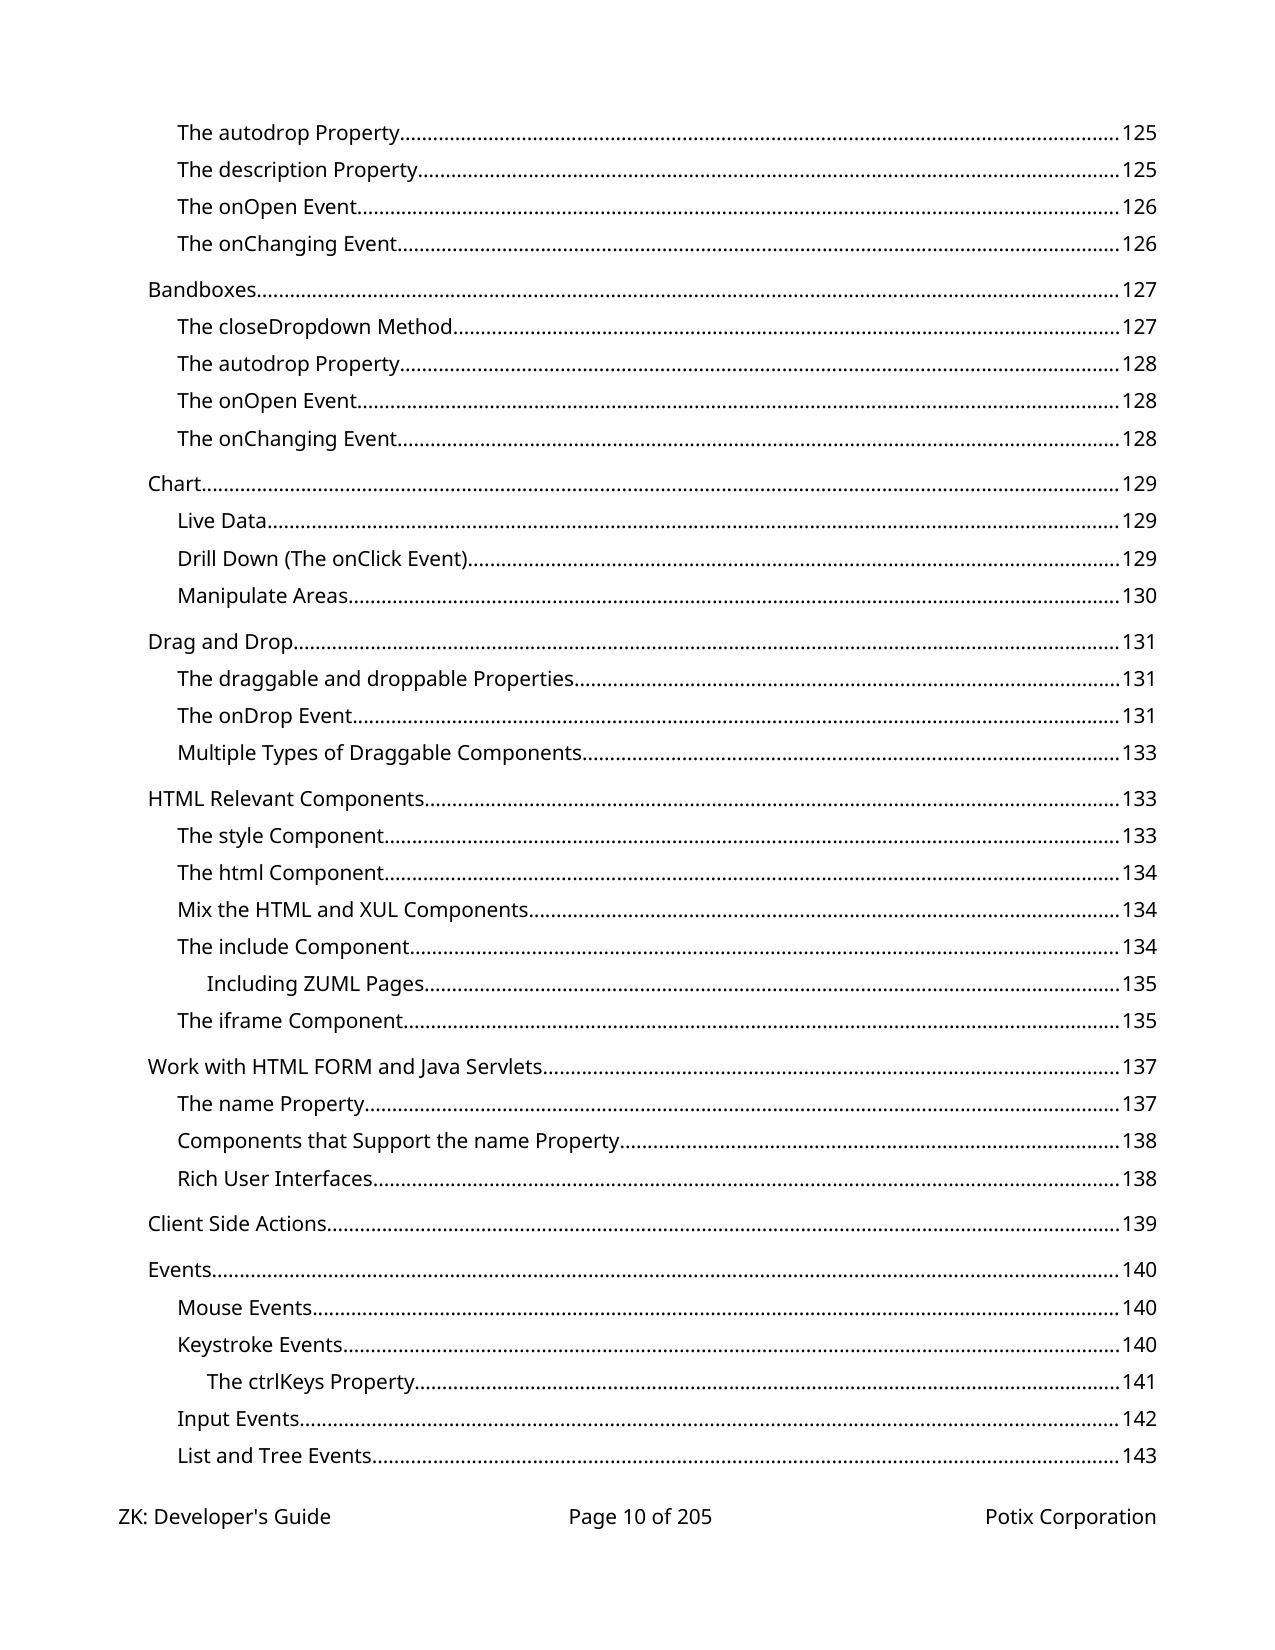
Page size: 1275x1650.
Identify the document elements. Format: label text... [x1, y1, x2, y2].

text HTML Relevant Components 133 [148, 784, 1157, 812]
text Manipulate Areas 130 [177, 581, 1157, 609]
text Drag and Drop 131 [148, 627, 1157, 655]
text List and Tree Events 143 [177, 1441, 1157, 1469]
text Chart 129 [148, 469, 1157, 498]
text Rich User Interfaces 138 [177, 1164, 1157, 1192]
text Drill Down (The onClick Event) 129 [177, 544, 1157, 572]
text The include Component 134 [177, 932, 1157, 961]
text Mix the HTML and XUL Components 134 [177, 895, 1157, 923]
text The autodrop Property 125 [177, 118, 1157, 146]
text The onDrop Event 131 [177, 701, 1157, 729]
text Multiple Types of Draggable Components 133 [177, 738, 1157, 766]
text The draggable and droppable Properties 131 [177, 664, 1157, 692]
text The html Component 134 [177, 858, 1157, 886]
text Bandboxes 127 [148, 275, 1157, 303]
text Live Data 129 [177, 507, 1157, 535]
text Including ZUML Pages 135 [207, 969, 1157, 998]
text The onOpen Event 126 [177, 192, 1157, 221]
text The closeDropdown Method 127 [177, 312, 1157, 341]
text The onChanging Event 126 [177, 229, 1157, 258]
text Components that Support the name Property 138 [177, 1127, 1157, 1155]
text Input Events 142 [177, 1404, 1157, 1432]
text The iframe Component 135 [177, 1006, 1157, 1035]
text The ctrlKeys Property 141 [207, 1367, 1157, 1395]
text Keystroke Events 140 [177, 1330, 1157, 1358]
text The style Component 133 [177, 821, 1157, 849]
text The name Property 137 [177, 1089, 1157, 1118]
text Work with HTML FORM and Java Servlets 137 [148, 1052, 1157, 1081]
text Client Side Actions 139 [148, 1209, 1157, 1238]
text The autodrop Property 128 [177, 349, 1157, 378]
text Mouse Events 140 [177, 1293, 1157, 1321]
text The description Property 125 [177, 155, 1157, 183]
text The onChanging Event 128 [177, 424, 1157, 452]
text Events 140 [148, 1256, 1157, 1284]
text The onOpen Event 128 [177, 387, 1157, 415]
